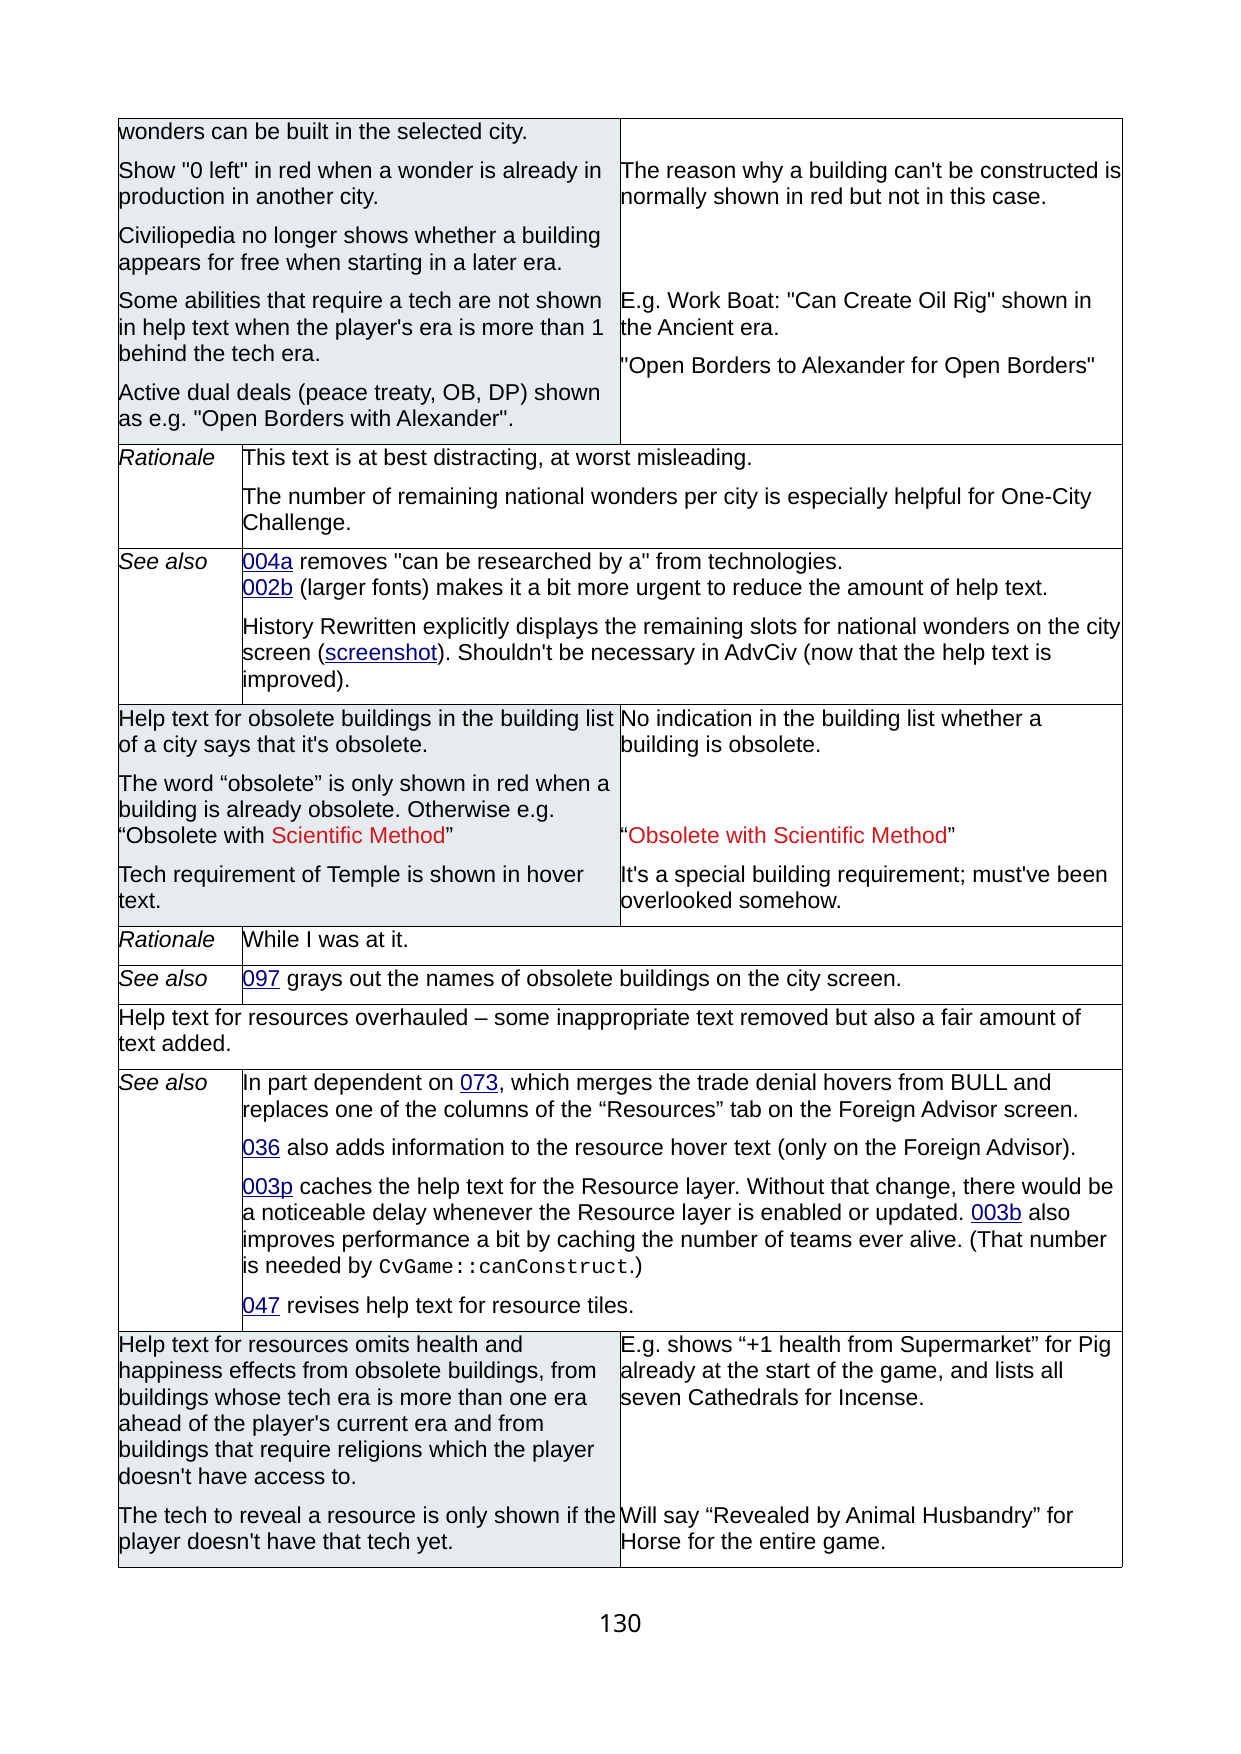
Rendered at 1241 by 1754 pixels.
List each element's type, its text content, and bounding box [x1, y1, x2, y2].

table_cell No indication in the building list whether a building is obsolete. “Obsolete with Scientific Method” It's a special building requirement; must've been overlooked somehow. [621, 705, 1122, 926]
table_cell See also [119, 549, 242, 704]
table_cell In part dependent on 073, which merges the trade denial hovers from BULL and replaces one of the columns of the “Resources” tab on the Foreign Advisor screen. 036 also adds information to the resource hover text (only on the Foreign Advisor). 003p caches the help text for the Resource layer. Without that change, there would be a noticeable delay whenever the Resource layer is enabled or updated. 003b also improves performance a bit by caching the number of teams ever alive. (That number is needed by CvGame::canConstruct.) 047 revises help text for resource tiles. [243, 1070, 1122, 1331]
table_cell Help text for obsolete buildings in the building list of a city says that it's obsolete. The word “obsolete” is only shown in red when a building is already obsolete. Otherwise e.g. “Obsolete with Scientific Method” Tech requirement of Temple is shown in hover text. [119, 705, 620, 926]
table_cell Help text for resources overhauled – some inappropriate text removed but also a fair amount of text added. [119, 1005, 1122, 1069]
table_cell E.g. shows “+1 health from Supermarket” for Pig already at the start of the game, and lists all seven Cathedrals for Incense. Will say “Revealed by Animal Husbandry” for Horse for the entire game. [621, 1332, 1122, 1567]
table_cell wonders can be built in the selected city. Show "0 left" in red when a wonder is already in production in another city. Civiliopedia no longer shows whether a building appears for free when starting in a later era. Some abilities that require a tech are not shown in help text when the player's era is more than 1 behind the tech era. Active dual deals (peace treaty, OB, DP) shown as e.g. "Open Borders with Alexander". [119, 119, 620, 444]
table_cell The reason why a building can't be constructed is normally shown in red but not in this case. E.g. Work Boat: "Can Create Oil Rig" shown in the Ancient era. "Open Borders to Alexander for Open Borders" [621, 119, 1122, 444]
table_cell While I was at it. [243, 927, 1122, 965]
table_cell See also [119, 966, 242, 1004]
table_cell This text is at best distracting, at worst misleading. The number of remaining national wonders per city is especially helpful for One-City Challenge. [243, 445, 1122, 548]
table_cell Rationale [119, 927, 242, 965]
table_cell Help text for resources omits health and happiness effects from obsolete buildings, from buildings whose tech era is more than one era ahead of the player's current era and from buildings that require religions which the player doesn't have access to. The tech to reveal a resource is only shown if the player doesn't have that tech yet. [119, 1332, 620, 1567]
table_cell Rationale [119, 445, 242, 548]
table_cell 097 grays out the names of obsolete buildings on the city screen. [243, 966, 1122, 1004]
table_cell See also [119, 1070, 242, 1331]
table_cell 004a removes "can be researched by a" from technologies. 002b (larger fonts) makes it a bit more urgent to reduce the amount of help text. History Rewritten explicitly displays the remaining slots for national wonders on the city screen (screenshot). Shouldn't be necessary in AdvCiv (now that the help text is improved). [243, 549, 1122, 704]
